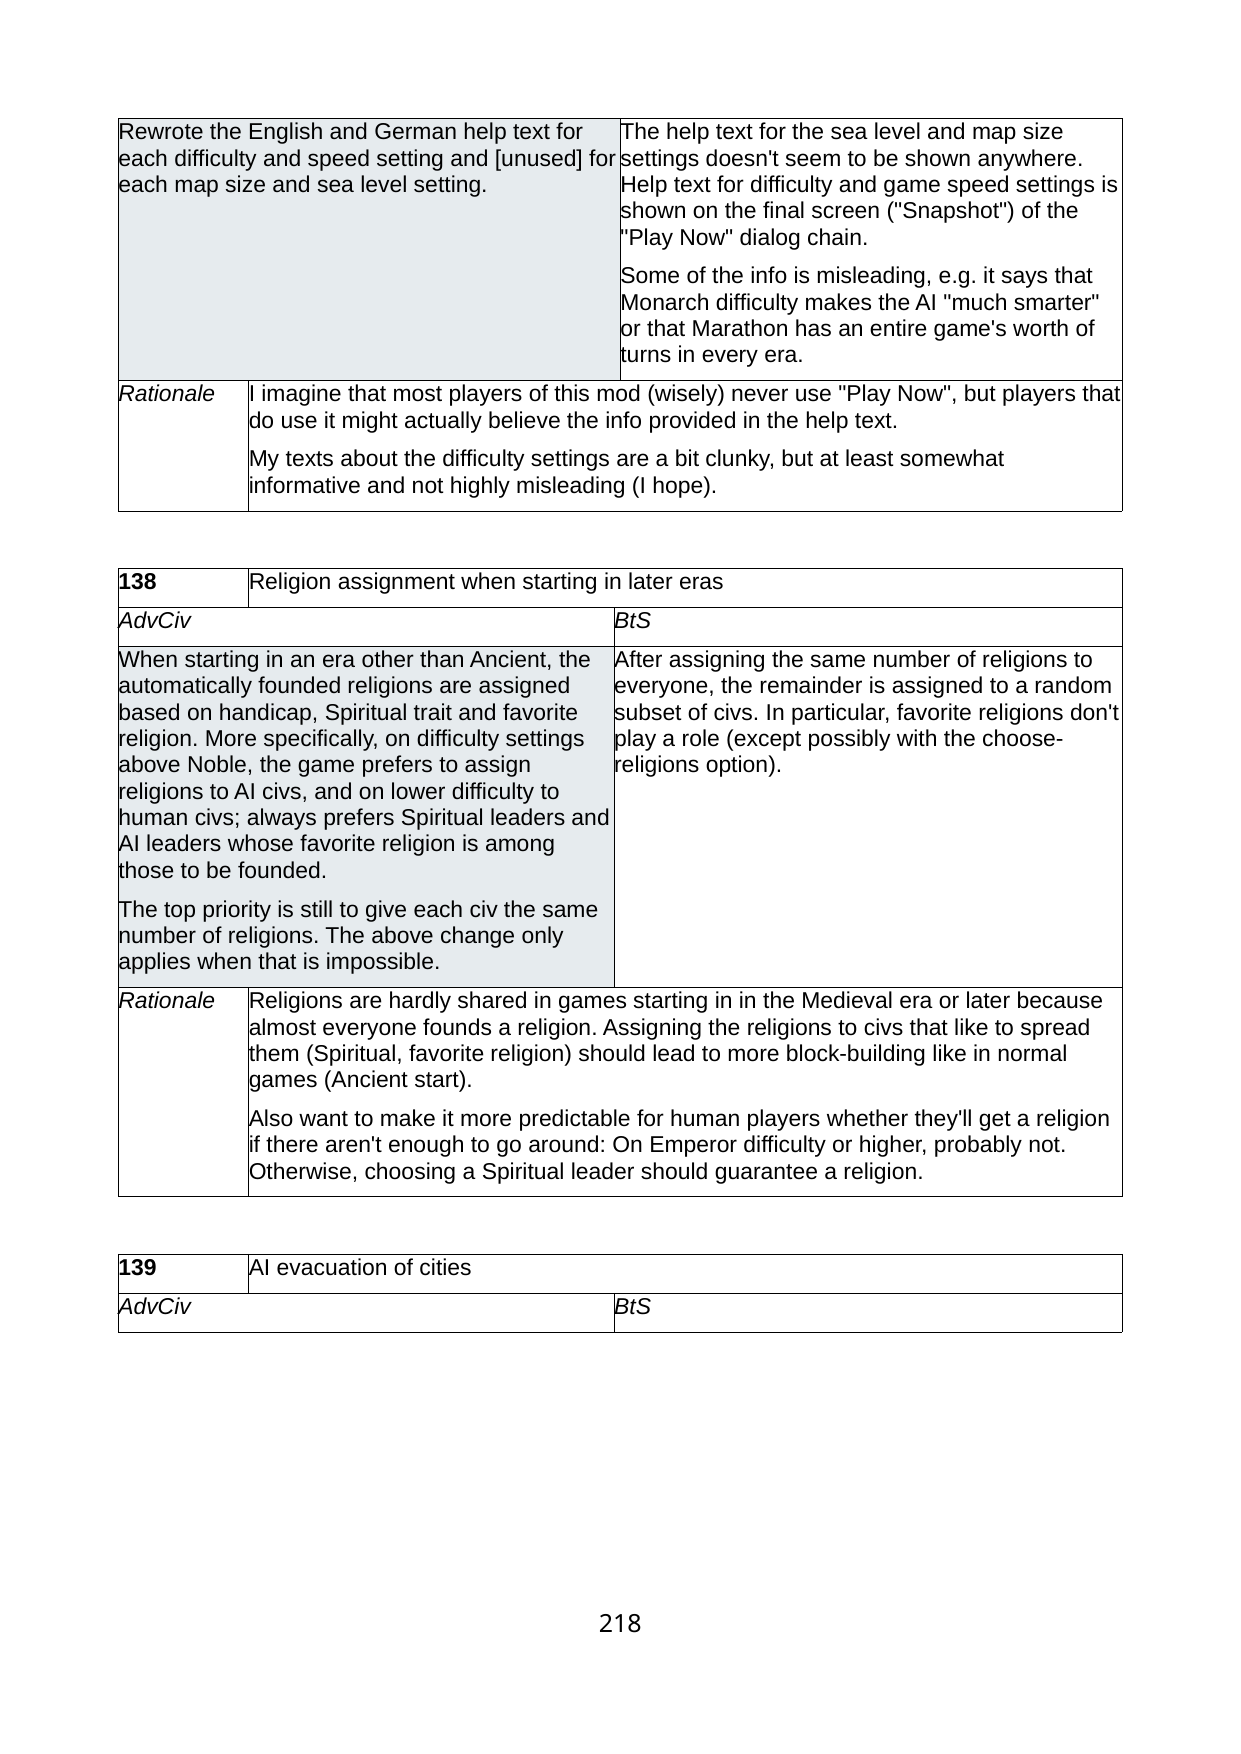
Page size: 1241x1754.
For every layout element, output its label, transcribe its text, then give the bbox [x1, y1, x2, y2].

table_cell The help text for the sea level and map size settings doesn't seem to be shown anywhere. Help text for difficulty and game speed settings is shown on the final screen ("Snapshot") of the "Play Now" dialog chain. Some of the info is misleading, e.g. it says that Monarch difficulty makes the AI "much smarter" or that Marathon has an entire game's worth of turns in every era. [621, 119, 1122, 380]
table_cell BtS [615, 1294, 1122, 1332]
table_header AI evacuation of cities [249, 1255, 1122, 1293]
table_cell BtS [615, 608, 1122, 646]
table_header 138 [119, 569, 248, 607]
table_cell I imagine that most players of this mod (wisely) never use "Play Now", but players that do use it might actually believe the info provided in the help text. My texts about the difficulty settings are a bit clunky, but at least somewhat informative and not highly misleading (I hope). [249, 381, 1122, 511]
table_header Religion assignment when starting in later eras [249, 569, 1122, 607]
table_header 139 [119, 1255, 248, 1293]
table_cell Rationale [119, 988, 248, 1196]
table_cell AdvCiv [119, 1294, 614, 1332]
table_cell When starting in an era other than Ancient, the automatically founded religions are assigned based on handicap, Spiritual trait and favorite religion. More specifically, on difficulty settings above Noble, the game prefers to assign religions to AI civs, and on lower difficulty to human civs; always prefers Spiritual leaders and AI leaders whose favorite religion is among those to be founded. The top priority is still to give each civ the same number of religions. The above change only applies when that is impossible. [119, 647, 614, 987]
table_cell Rewrote the English and German help text for each difficulty and speed setting and [unused] for each map size and sea level setting. [119, 119, 620, 380]
table_cell Religions are hardly shared in games starting in in the Medieval era or later because almost everyone founds a religion. Assigning the religions to civs that like to spread them (Spiritual, favorite religion) should lead to more block-building like in normal games (Ancient start). Also want to make it more predictable for human players whether they'll get a religion if there aren't enough to go around: On Emperor difficulty or higher, probably not. Otherwise, choosing a Spiritual leader should guarantee a religion. [249, 988, 1122, 1196]
table_cell Rationale [119, 381, 248, 511]
table_cell AdvCiv [119, 608, 614, 646]
table_cell After assigning the same number of religions to everyone, the remainder is assigned to a random subset of civs. In particular, favorite religions don't play a role (except possibly with the choose-religions option). [615, 647, 1122, 987]
